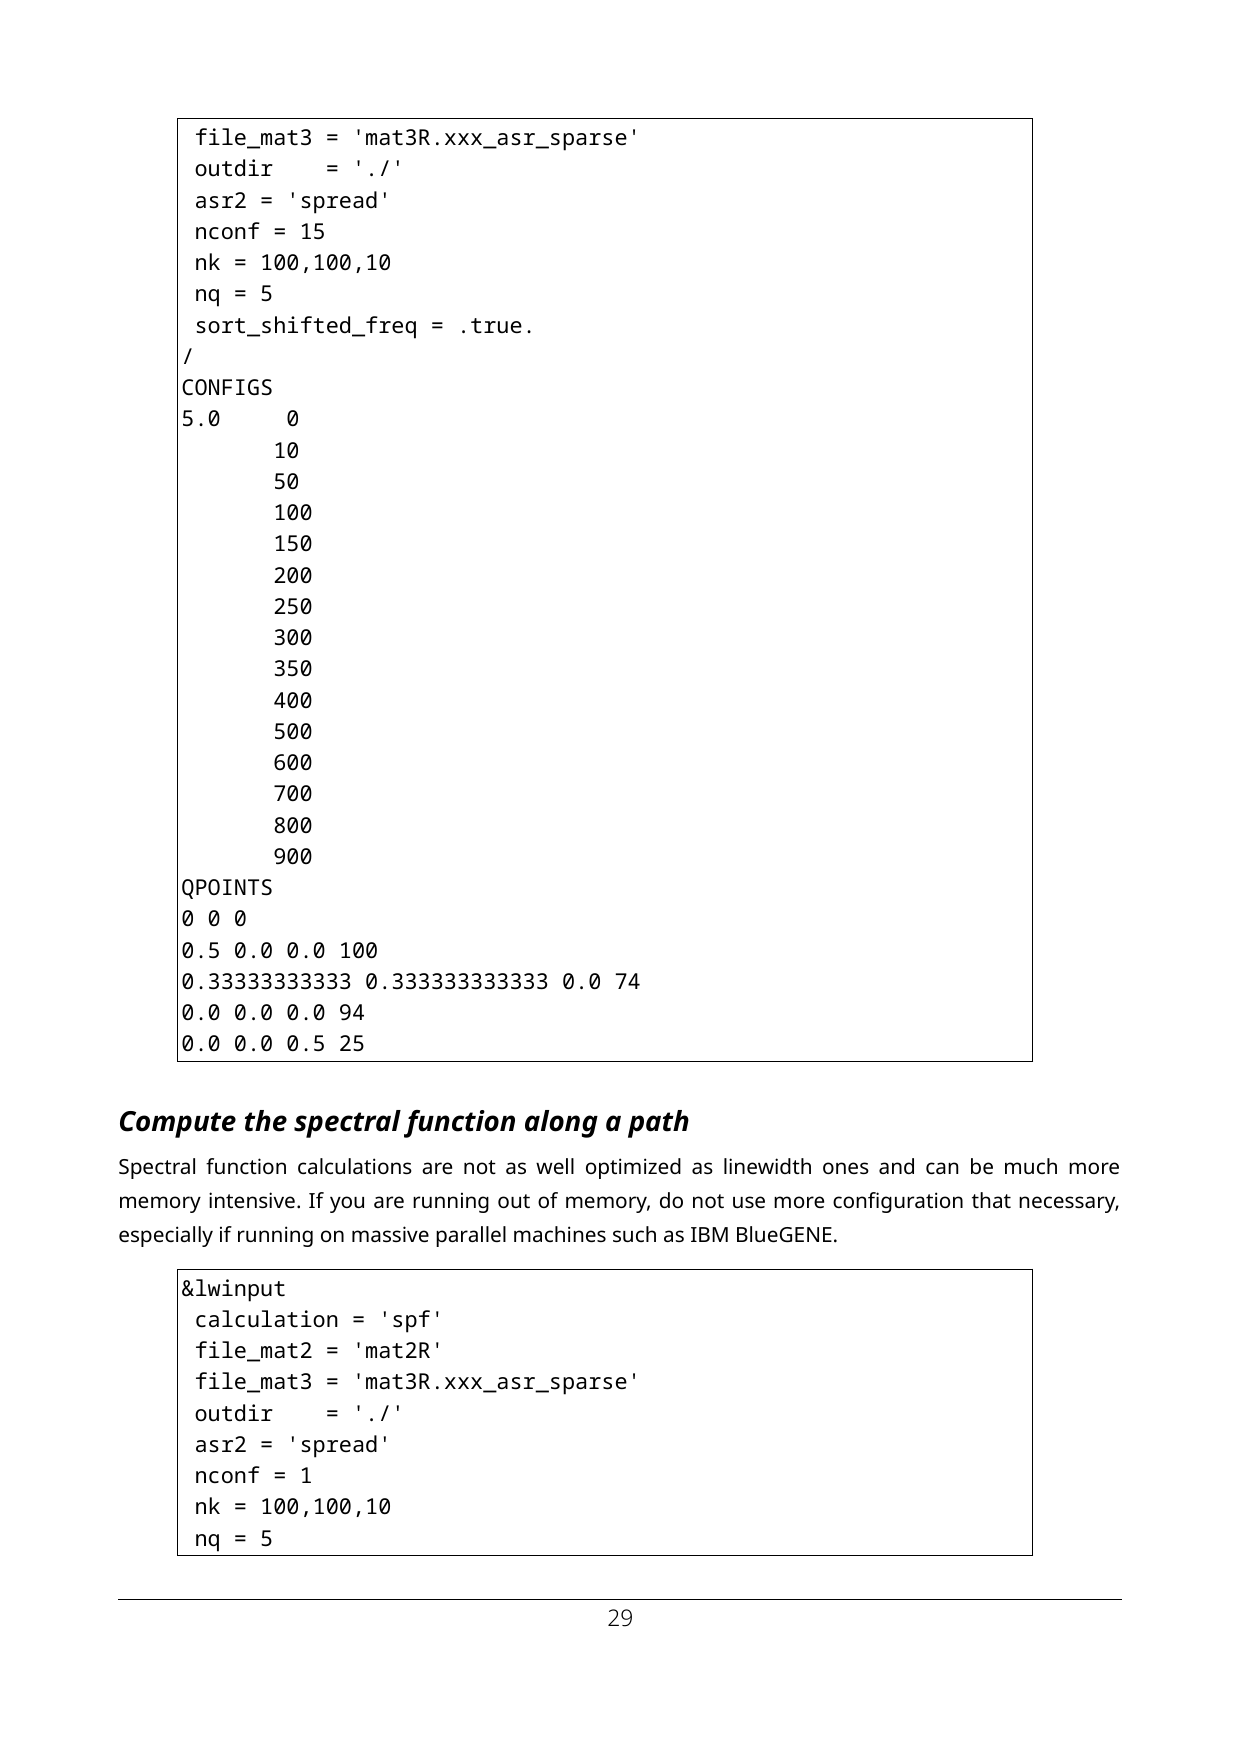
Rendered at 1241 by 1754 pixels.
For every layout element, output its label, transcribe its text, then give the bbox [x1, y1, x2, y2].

text file_mat3 = 'mat3R.xxx_asr_sparse' outdir = './' asr2 = 'spread' nconf = 15 nk = 100,100,10 nq = 5 sort_shifted_freq = .true. / CONFIGS 5.0 0 10 50 100 150 200 250 300 350 400 500 600 700 800 900 QPOINTS 0 0 0 0.5 0.0 0.0 100 0.33333333333 0.333333333333 0.0 74 0.0 0.0 0.0 94 0.0 0.0 0.5 25 [178, 119, 1032, 1061]
text Spectral function calculations are not as well optimized as linewidth ones and can be much more memory intensive. If you are running out of memory, do not use more configuration that necessary, especially if running on massive parallel machines such as IBM BlueGENE. [118, 1152, 1122, 1248]
text &lwinput calculation = 'spf' file_mat2 = 'mat2R' file_mat3 = 'mat3R.xxx_asr_sparse' outdir = './' asr2 = 'spread' nconf = 1 nk = 100,100,10 nq = 5 [178, 1270, 1032, 1555]
subtitle Compute the spectral function along a path [118, 1102, 1122, 1140]
